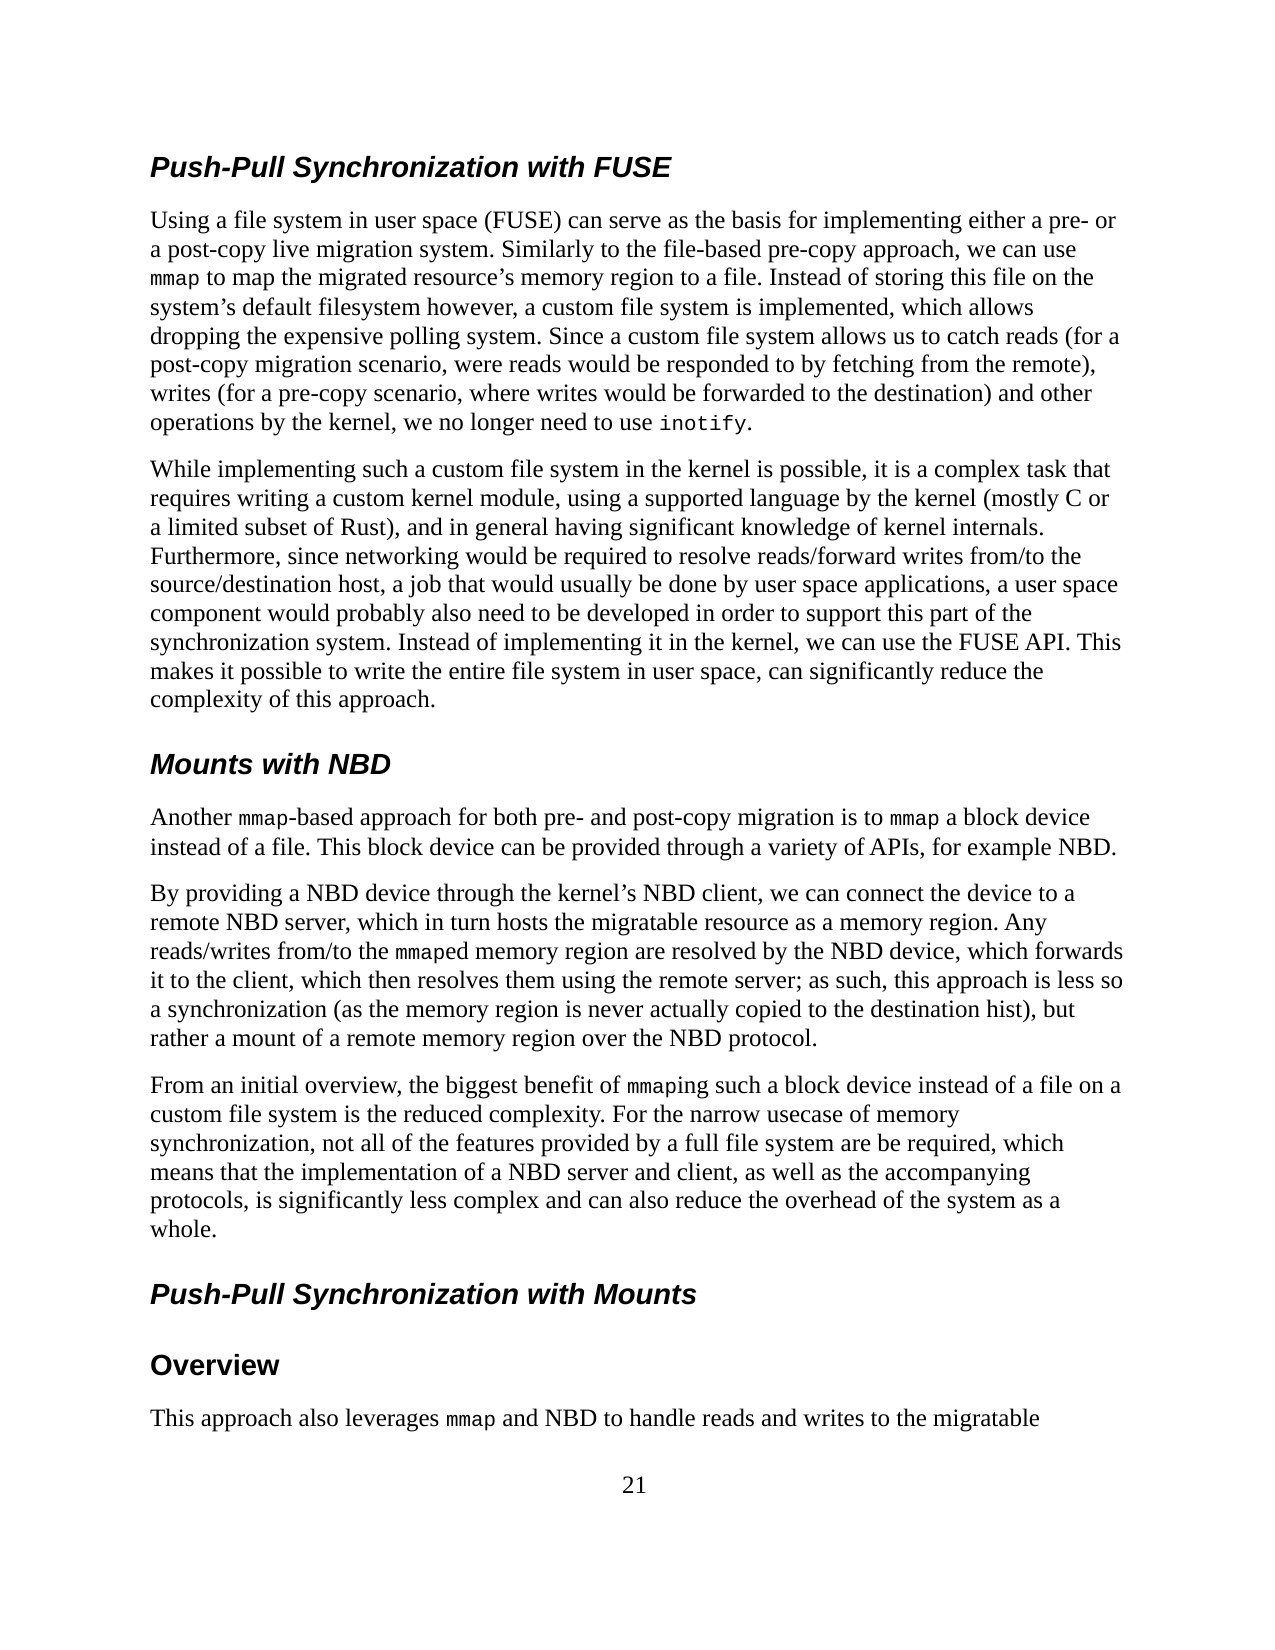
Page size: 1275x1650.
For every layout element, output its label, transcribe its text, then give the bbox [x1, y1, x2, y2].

text Using a file system in user space (FUSE) can serve as the basis for implementing either a pre- or a post-copy live migration system. Similarly to the file-based pre-copy approach, we can use mmap to map the migrated resource’s memory region to a file. Instead of storing this file on the system’s default filesystem however, a custom file system is implemented, which allows dropping the expensive polling system. Since a custom file system allows us to catch reads (for a post-copy migration scenario, were reads would be responded to by fetching from the remote), writes (for a pre-copy scenario, where writes would be forwarded to the destination) and other operations by the kernel, we no longer need to use inotify. [150, 205, 1125, 437]
subtitle Mounts with NBD [150, 747, 1125, 781]
text This approach also leverages mmap and NBD to handle reads and writes to the migratable [150, 1403, 1125, 1433]
subtitle Push-Pull Synchronization with Mounts [150, 1277, 1125, 1311]
text From an initial overview, the biggest benefit of mmaping such a block device instead of a file on a custom file system is the reduced complexity. For the narrow usecase of memory synchronization, not all of the features provided by a full file system are be required, which means that the implementation of a NBD server and client, as well as the accompanying protocols, is significantly less complex and can also reduce the overhead of the system as a whole. [150, 1070, 1125, 1243]
text While implementing such a custom file system in the kernel is possible, it is a complex task that requires writing a custom kernel module, using a supported language by the kernel (mostly C or a limited subset of Rust), and in general having significant knowledge of kernel internals. Furthermore, since networking would be required to resolve reads/forward writes from/to the source/destination host, a job that would usually be done by user space applications, a user space component would probably also need to be developed in order to support this part of the synchronization system. Instead of implementing it in the kernel, we can use the FUSE API. This makes it possible to write the entire file system in user space, can significantly reduce the complexity of this approach. [150, 454, 1125, 713]
text By providing a NBD device through the kernel’s NBD client, we can connect the device to a remote NBD server, which in turn hosts the migratable resource as a memory region. Any reads/writes from/to the mmaped memory region are resolved by the NBD device, which forwards it to the client, which then resolves them using the remote server; as such, this approach is less so a synchronization (as the memory region is never actually copied to the destination hist), but rather a mount of a remote memory region over the NBD protocol. [150, 878, 1125, 1052]
subtitle Push-Pull Synchronization with FUSE [150, 150, 1125, 183]
text Another mmap-based approach for both pre- and post-copy migration is to mmap a block device instead of a file. This block device can be provided through a variety of APIs, for example NBD. [150, 802, 1125, 861]
subtitle Overview [150, 1348, 1125, 1382]
